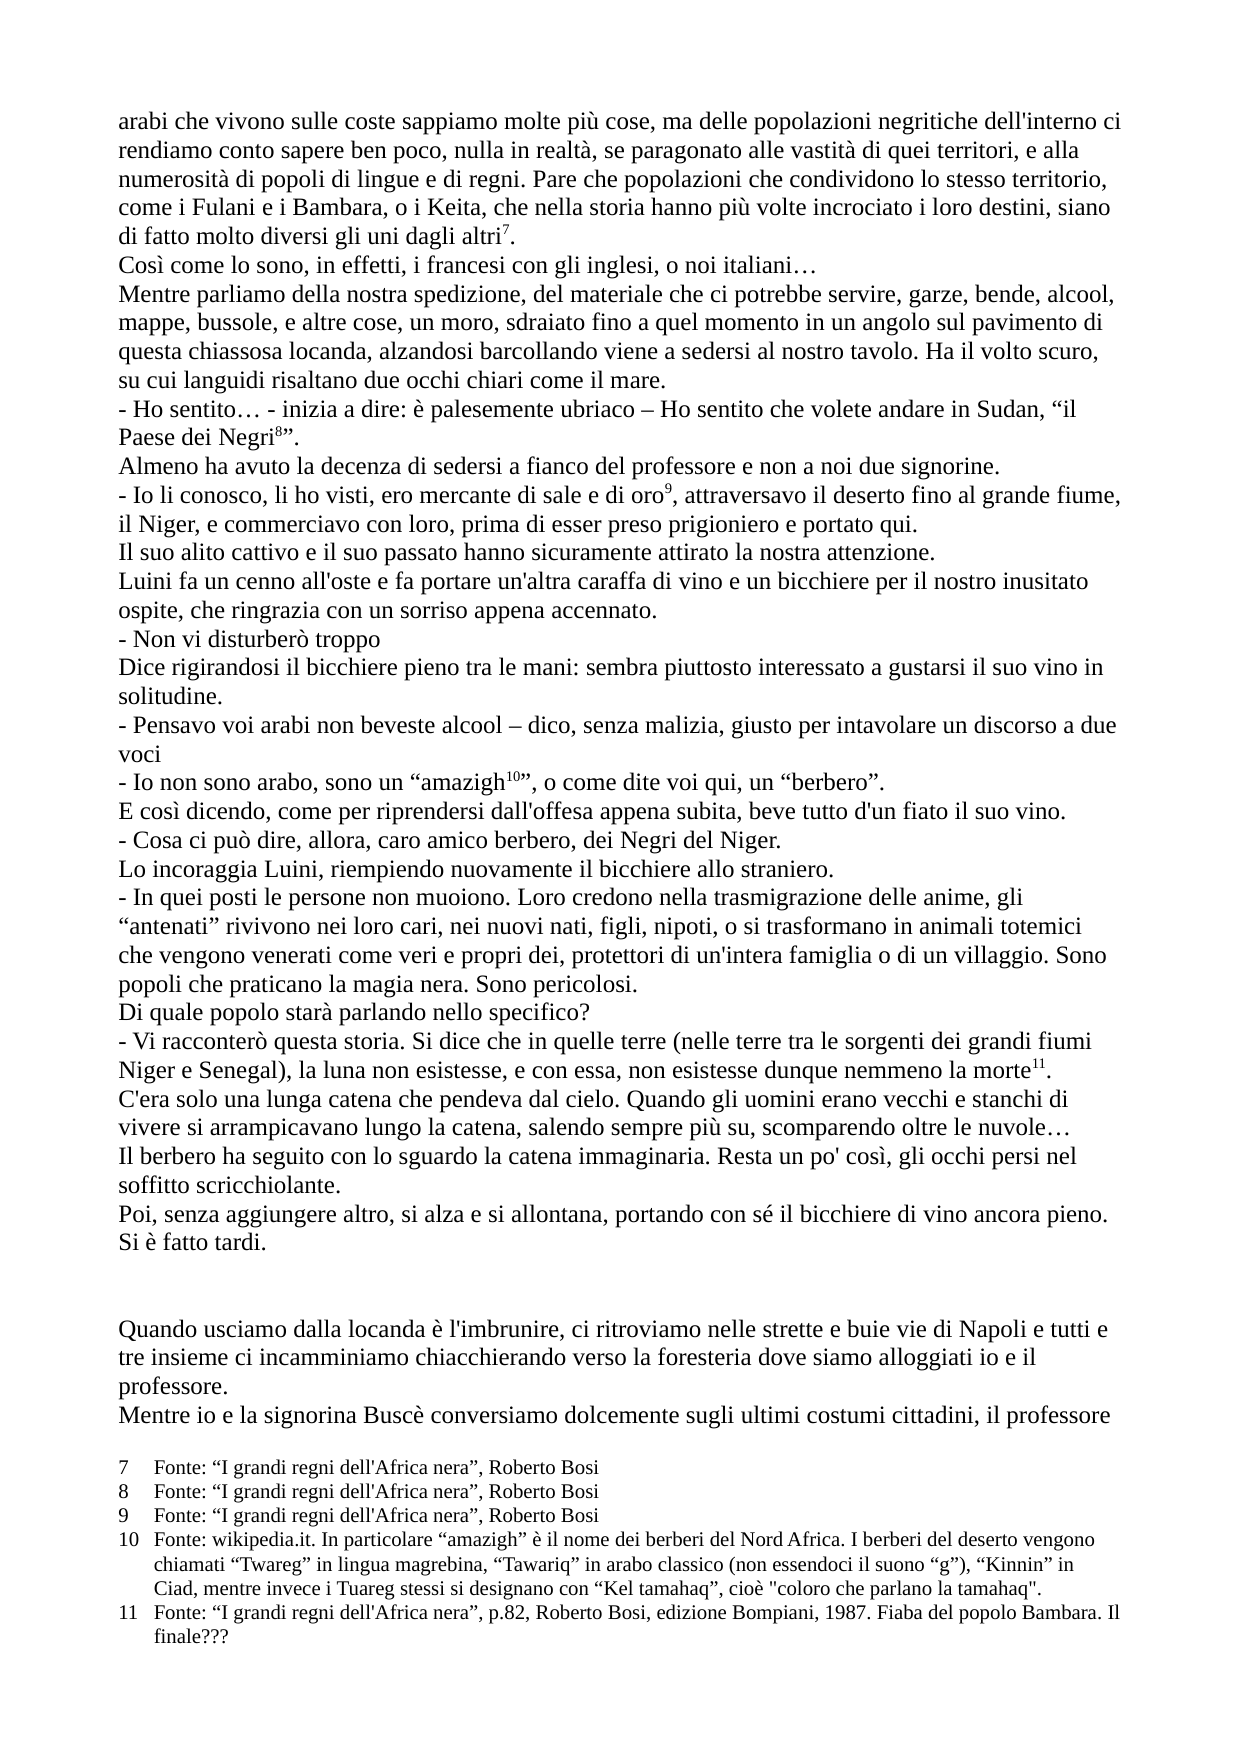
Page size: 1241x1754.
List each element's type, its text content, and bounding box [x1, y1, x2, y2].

text Mentre io e la signorina Buscè conversiamo dolcemente sugli ultimi costumi cittadini, il professore [118, 1400, 1122, 1429]
text - Vi racconterò questa storia. Si dice che in quelle terre (nelle terre tra le sorgenti dei grandi fiumi Niger e Senegal), la luna non esistesse, e con essa, non esistesse dunque nemmeno la morte. [118, 1026, 1122, 1084]
text Poi, senza aggiungere altro, si alza e si allontana, portando con sé il bicchiere di vino ancora pieno. [118, 1199, 1122, 1227]
text Almeno ha avuto la decenza di sedersi a fianco del professore e non a noi due signorine. [118, 451, 1122, 480]
text Di quale popolo starà parlando nello specifico? [118, 997, 1122, 1026]
text - Cosa ci può dire, allora, caro amico berbero, dei Negri del Niger. [118, 825, 1122, 854]
text Il suo alito cattivo e il suo passato hanno sicuramente attirato la nostra attenzione. [118, 537, 1122, 566]
text E così dicendo, come per riprendersi dall'offesa appena subita, beve tutto d'un fiato il suo vino. [118, 796, 1122, 825]
text Dice rigirandosi il bicchiere pieno tra le mani: sembra piuttosto interessato a gustarsi il suo vino in solitudine. [118, 652, 1122, 710]
text Fonte: “I grandi regni dell'Africa nera”, p.82, Roberto Bosi, edizione Bompiani, 1987. Fiaba del popolo Bambara. Il finale??? [118, 1599, 1122, 1648]
text - Pensavo voi arabi non beveste alcool – dico, senza malizia, giusto per intavolare un discorso a due voci [118, 710, 1122, 767]
text Così come lo sono, in effetti, i francesi con gli inglesi, o noi italiani… [118, 250, 1122, 279]
text C'era solo una lunga catena che pendeva dal cielo. Quando gli uomini erano vecchi e stanchi di vivere si arrampicavano lungo la catena, salendo sempre più su, scomparendo oltre le nuvole… [118, 1084, 1122, 1141]
text - Io non sono arabo, sono un “amazigh”, o come dite voi qui, un “berbero”. [118, 767, 1122, 796]
text Fonte: “I grandi regni dell'Africa nera”, Roberto Bosi [118, 1479, 1122, 1503]
text - In quei posti le persone non muoiono. Loro credono nella trasmigrazione delle anime, gli “antenati” rivivono nei loro cari, nei nuovi nati, figli, nipoti, o si trasformano in animali totemici che vengono venerati come veri e propri dei, protettori di un'intera famiglia o di un villaggio. Sono popoli che praticano la magia nera. Sono pericolosi. [118, 882, 1122, 997]
text Quando usciamo dalla locanda è l'imbrunire, ci ritroviamo nelle strette e buie vie di Napoli e tutti e tre insieme ci incamminiamo chiacchierando verso la foresteria dove siamo alloggiati io e il professore. [118, 1314, 1122, 1400]
text Mentre parliamo della nostra spedizione, del materiale che ci potrebbe servire, garze, bende, alcool, mappe, bussole, e altre cose, un moro, sdraiato fino a quel momento in un angolo sul pavimento di questa chiassosa locanda, alzandosi barcollando viene a sedersi al nostro tavolo. Ha il volto scuro, su cui languidi risaltano due occhi chiari come il mare. [118, 279, 1122, 394]
text - Ho sentito… - inizia a dire: è palesemente ubriaco – Ho sentito che volete andare in Sudan, “il Paese dei Negri”. [118, 394, 1122, 451]
text - Io li conosco, li ho visti, ero mercante di sale e di oro, attraversavo il deserto fino al grande fiume, il Niger, e commerciavo con loro, prima di esser preso prigioniero e portato qui. [118, 480, 1122, 537]
text Il berbero ha seguito con lo sguardo la catena immaginaria. Resta un po' così, gli occhi persi nel soffitto scricchiolante. [118, 1141, 1122, 1199]
text Fonte: “I grandi regni dell'Africa nera”, Roberto Bosi [118, 1503, 1122, 1527]
text Luini fa un cenno all'oste e fa portare un'altra caraffa di vino e un bicchiere per il nostro inusitato ospite, che ringrazia con un sorriso appena accennato. [118, 566, 1122, 624]
text - Non vi disturberò troppo [118, 624, 1122, 652]
text Fonte: wikipedia.it. In particolare “amazigh” è il nome dei berberi del Nord Africa. I berberi del deserto vengono chiamati “Twareg” in lingua magrebina, “Tawariq” in arabo classico (non essendoci il suono “g”), “Kinnin” in Ciad, mentre invece i Tuareg stessi si designano con “Kel tamahaq”, cioè "coloro che parlano la tamahaq". [118, 1527, 1122, 1599]
text Fonte: “I grandi regni dell'Africa nera”, Roberto Bosi [118, 1455, 1122, 1479]
text Lo incoraggia Luini, riempiendo nuovamente il bicchiere allo straniero. [118, 854, 1122, 882]
text arabi che vivono sulle coste sappiamo molte più cose, ma delle popolazioni negritiche dell'interno ci rendiamo conto sapere ben poco, nulla in realtà, se paragonato alle vastità di quei territori, e alla numerosità di popoli di lingue e di regni. Pare che popolazioni che condividono lo stesso territorio, come i Fulani e i Bambara, o i Keita, che nella storia hanno più volte incrociato i loro destini, siano di fatto molto diversi gli uni dagli altri. [118, 106, 1122, 250]
text Si è fatto tardi. [118, 1227, 1122, 1256]
